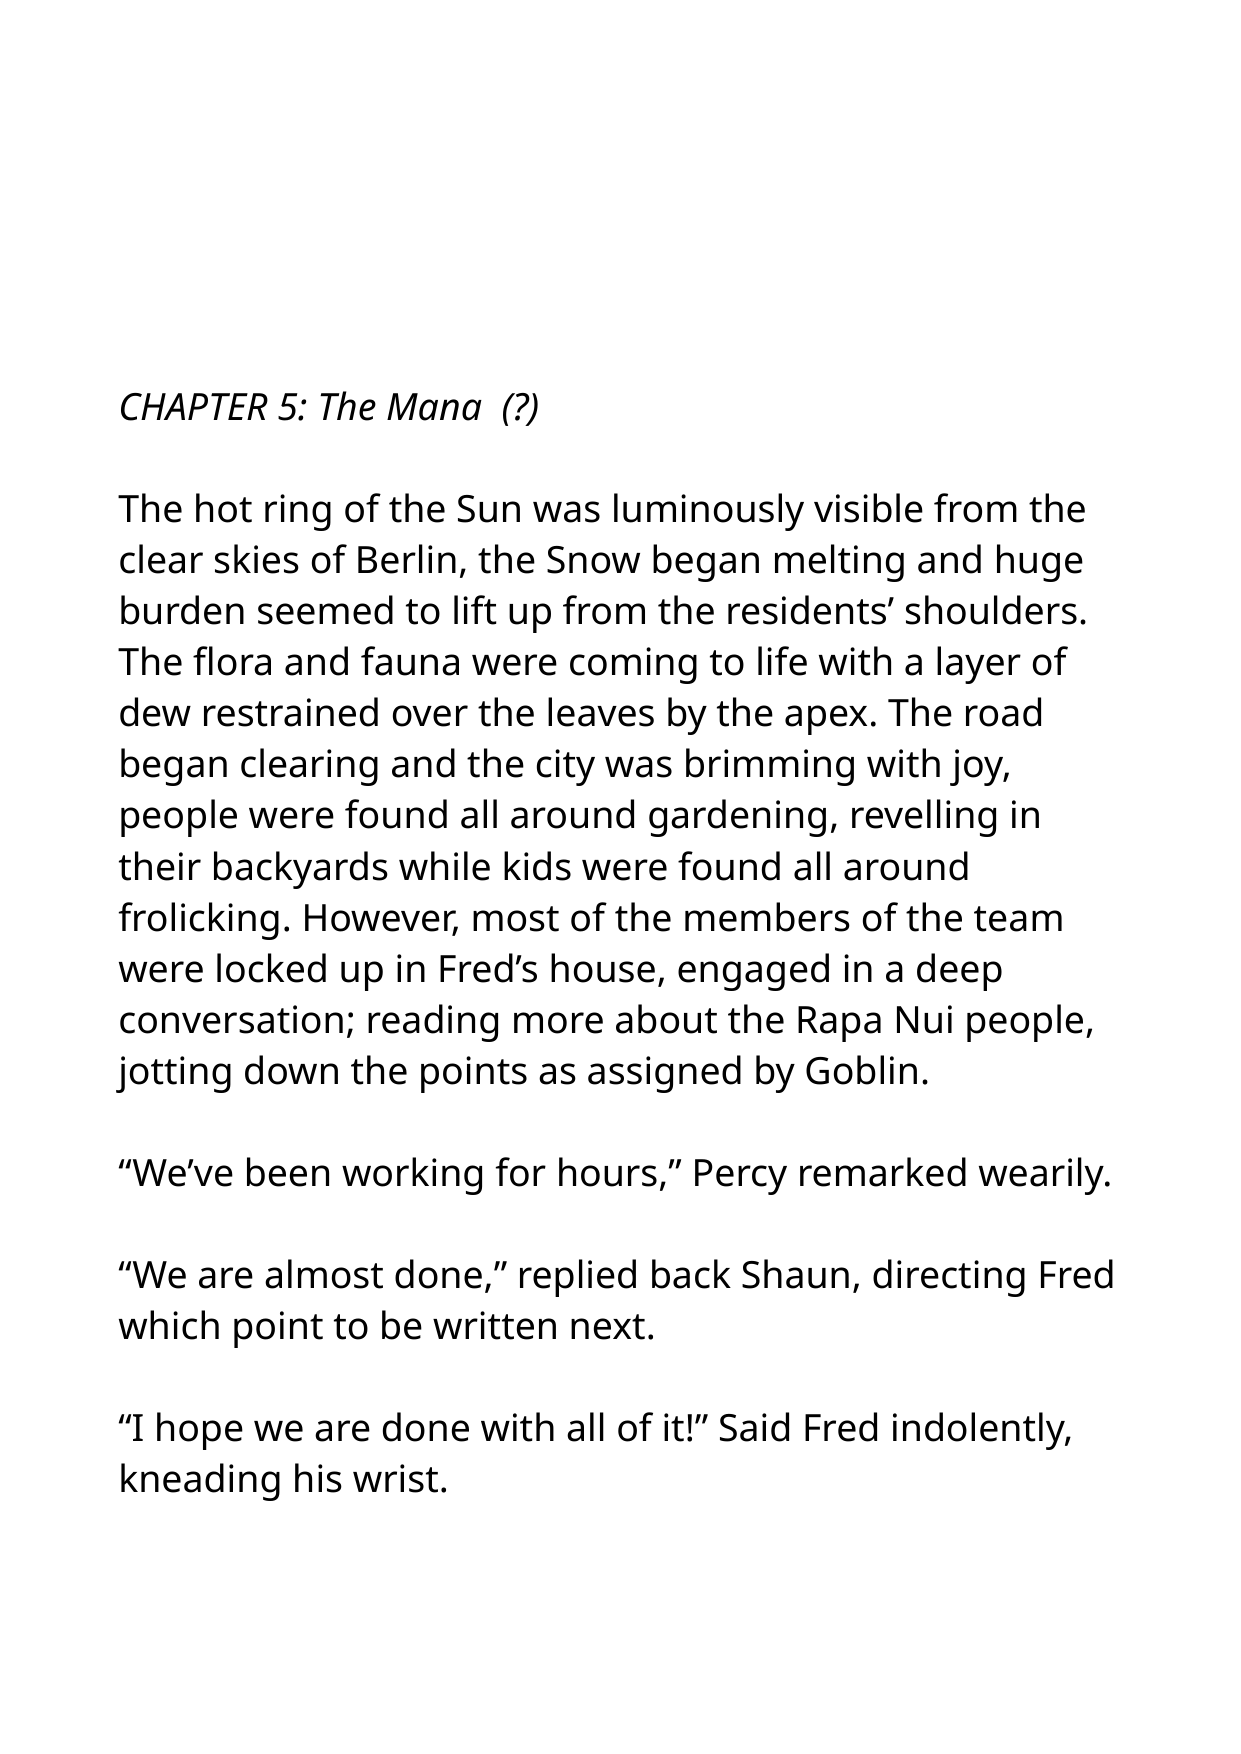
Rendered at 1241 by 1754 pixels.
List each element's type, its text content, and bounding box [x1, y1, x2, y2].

text “I hope we are done with all of it!” Said Fred indolently, kneading his wrist. [118, 1401, 1122, 1503]
text “We are almost done,” replied back Shaun, directing Fred which point to be written next. [118, 1248, 1122, 1350]
text CHAPTER 5: The Mana (?) [118, 381, 1122, 432]
text The hot ring of the Sun was luminously visible from the clear skies of Berlin, the Snow began melting and huge burden seemed to lift up from the residents’ shoulders. The flora and fauna were coming to life with a layer of dew restrained over the leaves by the apex. The road began clearing and the city was brimming with joy, people were found all around gardening, revelling in their backyards while kids were found all around frolicking. However, most of the members of the team were locked up in Fred’s house, engaged in a deep conversation; reading more about the Rapa Nui people, jotting down the points as assigned by Goblin. [118, 483, 1122, 1095]
text “We’ve been working for hours,” Percy remarked wearily. [118, 1146, 1122, 1197]
